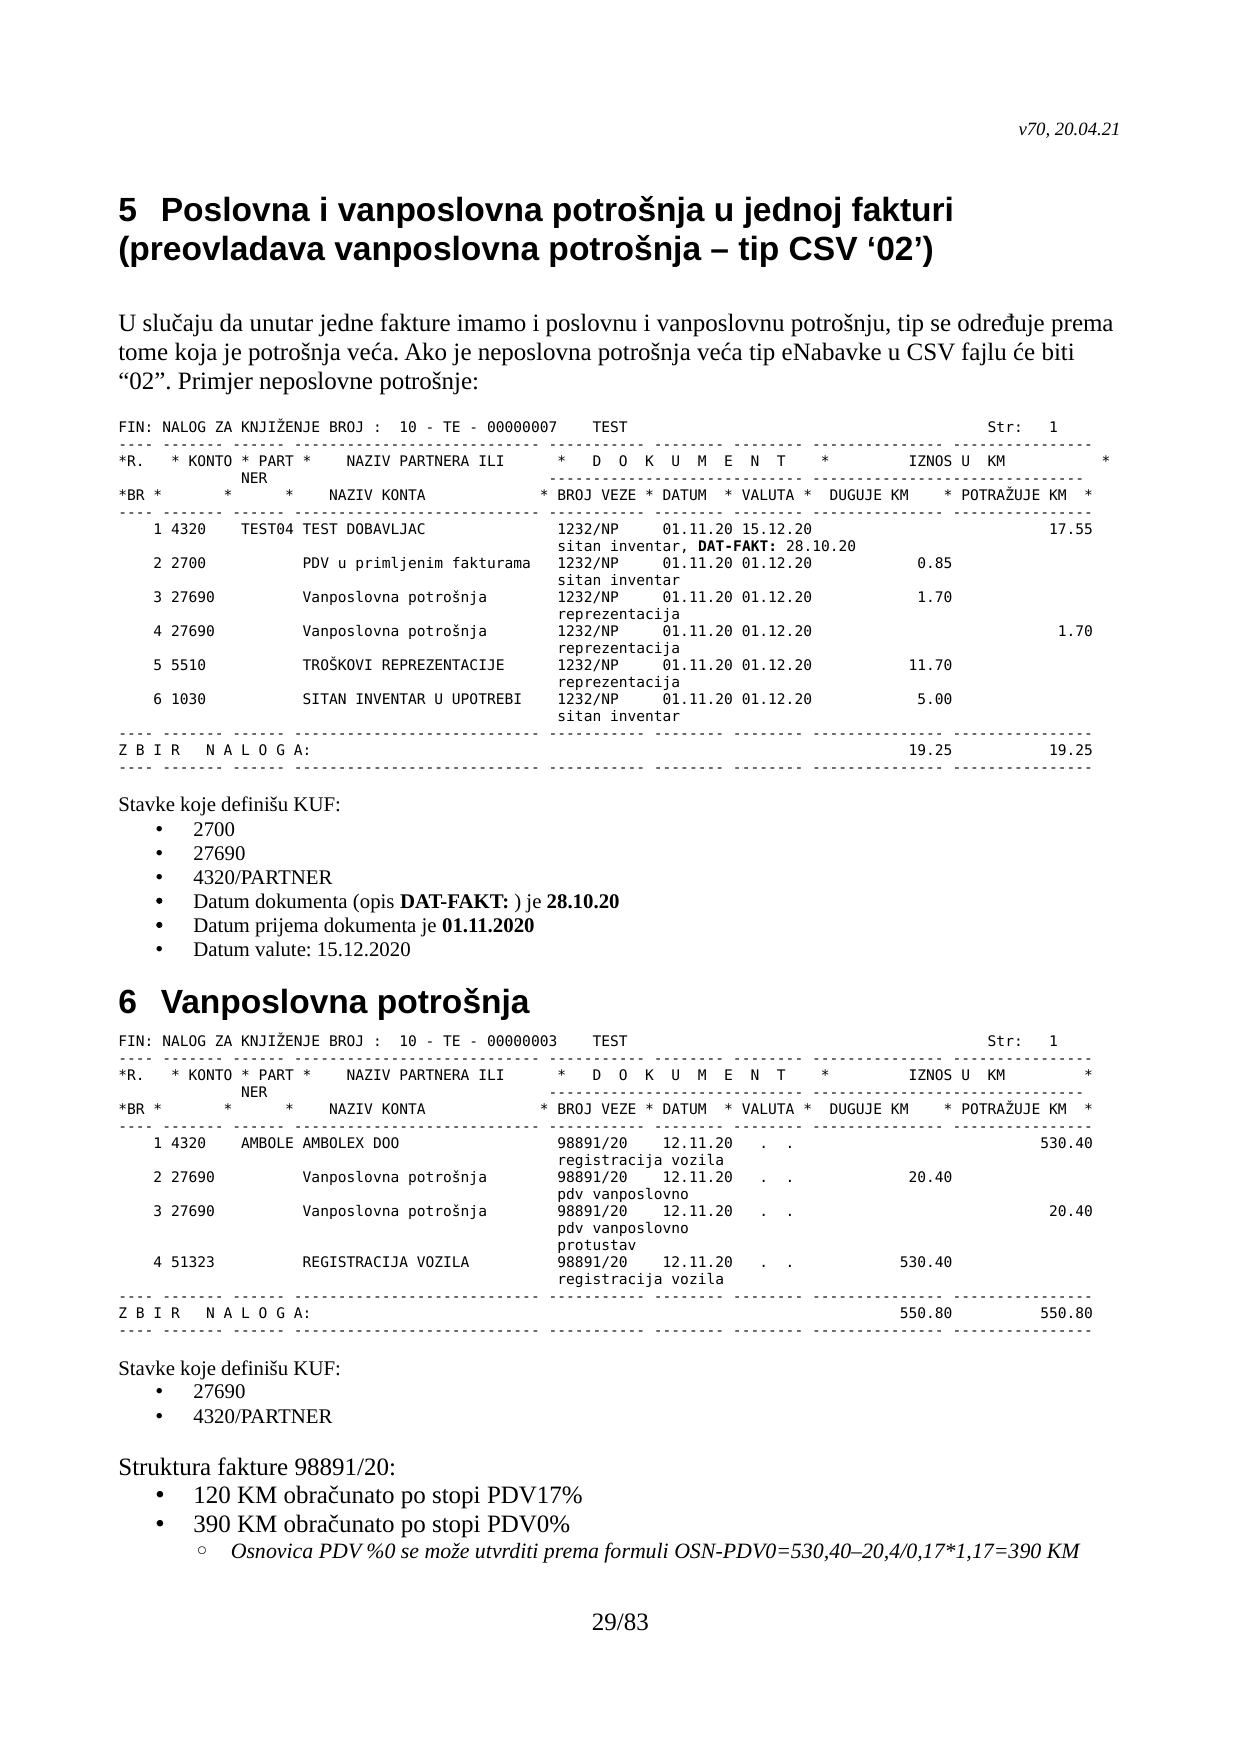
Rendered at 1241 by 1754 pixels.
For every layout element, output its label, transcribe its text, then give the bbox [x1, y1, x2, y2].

text Z B I R N A L O G A: 550.80 550.80 [118, 1304, 1122, 1321]
text *R. * KONTO * PART * NAZIV PARTNERA ILI * D O K U M E N T * IZNOS U KM * [118, 1067, 1122, 1084]
text sitan inventar, DAT-FAKT: 28.10.20 [118, 538, 1122, 555]
text 2 2700 PDV u primljenim fakturama 1232/NP 01.11.20 01.12.20 0.85 [118, 555, 1122, 572]
text *R. * KONTO * PART * NAZIV PARTNERA ILI * D O K U M E N T * IZNOS U KM * [118, 453, 1122, 470]
text *BR * * * NAZIV KONTA * BROJ VEZE * DATUM * VALUTA * DUGUJE KM * POTRAŽUJE KM * [118, 487, 1122, 504]
list 390 KM obračunato po stopi PDV0% [156, 1509, 1122, 1538]
text ---- ------- ------ ---------------------------- ----------- -------- -------- --------------- ---------------- [118, 436, 1122, 453]
list Datum valute: 15.12.2020 [156, 937, 1122, 961]
text 1 4320 AMBOLE AMBOLEX DOO 98891/20 12.11.20 . . 530.40 [118, 1135, 1122, 1152]
subtitle Poslovna i vanposlovna potrošnja u jednoj fakturi (preovladava vanposlovna potrošnja – tip CSV ‘02’) [118, 190, 1122, 267]
text U slučaju da unutar jedne fakture imamo i poslovnu i vanposlovnu potrošnju, tip se određuje prema tome koja je potrošnja veća. Ako je neposlovna potrošnja veća tip eNabavke u CSV fajlu će biti “02”. Primjer neposlovne potrošnje: [118, 308, 1122, 395]
list 4320/PARTNER [156, 864, 1122, 889]
text 4 27690 Vanposlovna potrošnja 1232/NP 01.11.20 01.12.20 1.70 [118, 623, 1122, 639]
text reprezentacija [118, 606, 1122, 623]
list 27690 [156, 841, 1122, 864]
text NER ----------------------------- ------------------------------- [118, 470, 1122, 487]
text ---- ------- ------ ---------------------------- ----------- -------- -------- --------------- ---------------- [118, 758, 1122, 775]
text *BR * * * NAZIV KONTA * BROJ VEZE * DATUM * VALUTA * DUGUJE KM * POTRAŽUJE KM * [118, 1101, 1122, 1118]
text ---- ------- ------ ---------------------------- ----------- -------- -------- --------------- ---------------- [118, 1287, 1122, 1304]
list Datum prijema dokumenta je 01.11.2020 [156, 913, 1122, 937]
list Osnovica PDV %0 se može utvrditi prema formuli OSN-PDV0=530,40–20,4/0,17*1,17=390 KM [193, 1538, 1122, 1563]
text registracija vozila [118, 1271, 1122, 1287]
text ---- ------- ------ ---------------------------- ----------- -------- -------- --------------- ---------------- [118, 724, 1122, 741]
text Struktura fakture 98891/20: [118, 1452, 1122, 1480]
text Stavke koje definišu KUF: [118, 792, 1122, 816]
text FIN: NALOG ZA KNJIŽENJE BROJ : 10 - TE - 00000007 TEST Str: 1 [118, 419, 1122, 436]
text 6 1030 SITAN INVENTAR U UPOTREBI 1232/NP 01.11.20 01.12.20 5.00 [118, 691, 1122, 707]
list 27690 [156, 1379, 1122, 1403]
text pdv vanposlovno [118, 1186, 1122, 1203]
list 4320/PARTNER [156, 1403, 1122, 1428]
text 2 27690 Vanposlovna potrošnja 98891/20 12.11.20 . . 20.40 [118, 1169, 1122, 1186]
text pdv vanposlovno [118, 1219, 1122, 1237]
text ---- ------- ------ ---------------------------- ----------- -------- -------- --------------- ---------------- [118, 1321, 1122, 1338]
text sitan inventar [118, 572, 1122, 589]
text registracija vozila [118, 1152, 1122, 1169]
text reprezentacija [118, 673, 1122, 691]
text ---- ------- ------ ---------------------------- ----------- -------- -------- --------------- ---------------- [118, 1050, 1122, 1067]
text ---- ------- ------ ---------------------------- ----------- -------- -------- --------------- ---------------- [118, 1118, 1122, 1135]
text ---- ------- ------ ---------------------------- ----------- -------- -------- --------------- ---------------- [118, 504, 1122, 521]
text 3 27690 Vanposlovna potrošnja 1232/NP 01.11.20 01.12.20 1.70 [118, 589, 1122, 606]
list 2700 [156, 816, 1122, 841]
text 3 27690 Vanposlovna potrošnja 98891/20 12.11.20 . . 20.40 [118, 1203, 1122, 1219]
subtitle Vanposlovna potrošnja [118, 982, 1122, 1020]
list Datum dokumenta (opis DAT-FAKT: ) je 28.10.20 [156, 889, 1122, 913]
text 4 51323 REGISTRACIJA VOZILA 98891/20 12.11.20 . . 530.40 [118, 1253, 1122, 1271]
text FIN: NALOG ZA KNJIŽENJE BROJ : 10 - TE - 00000003 TEST Str: 1 [118, 1033, 1122, 1050]
text NER ----------------------------- ------------------------------- [118, 1084, 1122, 1101]
text sitan inventar [118, 707, 1122, 724]
text protustav [118, 1237, 1122, 1253]
text Stavke koje definišu KUF: [118, 1355, 1122, 1379]
text reprezentacija [118, 639, 1122, 657]
text 5 5510 TROŠKOVI REPREZENTACIJE 1232/NP 01.11.20 01.12.20 11.70 [118, 657, 1122, 673]
text Z B I R N A L O G A: 19.25 19.25 [118, 741, 1122, 758]
text 1 4320 TEST04 TEST DOBAVLJAC 1232/NP 01.11.20 15.12.20 17.55 [118, 521, 1122, 538]
list 120 KM obračunato po stopi PDV17% [156, 1480, 1122, 1509]
